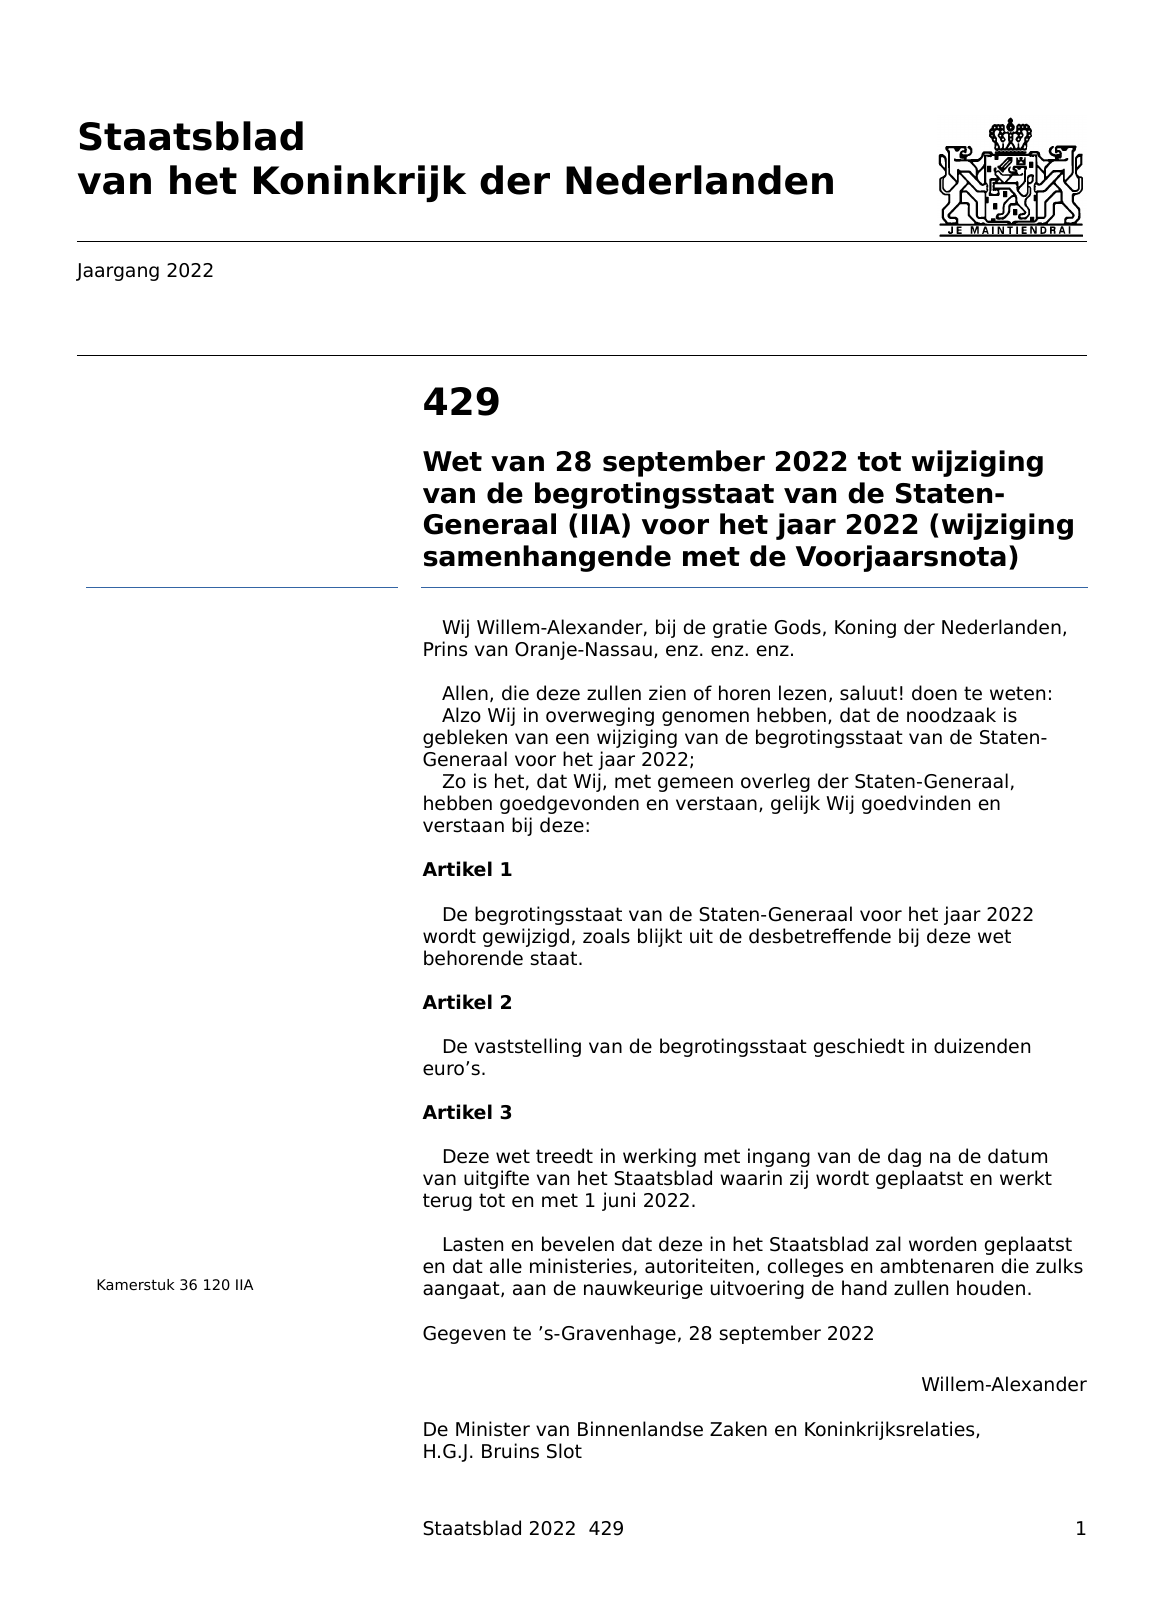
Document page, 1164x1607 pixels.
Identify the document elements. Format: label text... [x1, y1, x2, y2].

text Wet van 28 september 2022 tot wijziging van de begrotingsstaat van de Staten-Generaal (IIA) voor het jaar 2022 (wijziging samenhangende met de Voorjaarsnota) [422, 447, 1087, 573]
text Deze wet treedt in werking met ingang van de dag na de datum van uitgifte van het Staatsblad waarin zij wordt geplaatst en werkt terug tot en met 1 juni 2022. [422, 1146, 1087, 1212]
text De vaststelling van de begrotingsstaat geschiedt in duizenden euro’s. [422, 1036, 1087, 1080]
text Allen, die deze zullen zien of horen lezen, saluut! doen te weten: [422, 683, 1087, 705]
text Alzo Wij in overweging genomen hebben, dat de noodzaak is gebleken van een wijziging van de begrotingsstaat van de Staten-Generaal voor het jaar 2022; [422, 705, 1087, 771]
table_header Staatsblad van het Koninkrijk der Nederlanden [77, 100, 886, 241]
text Kamerstuk 36 120 IIA [77, 1277, 396, 1294]
text Gegeven te ’s-Gravenhage, 28 september 2022 [422, 1322, 1087, 1344]
picture [936, 115, 1087, 240]
table_cell Jaargang 2022 [77, 242, 1087, 355]
text Wij Willem-Alexander, bij de gratie Gods, Koning der Nederlanden, Prins van Oranje-Nassau, enz. enz. enz. [422, 617, 1087, 661]
subtitle 429 [422, 381, 1087, 424]
text De begrotingsstaat van de Staten-Generaal voor het jaar 2022 wordt gewijzigd, zoals blijkt uit de desbetreffende bij deze wet behorende staat. [422, 903, 1087, 969]
subtitle Artikel 3 [422, 1102, 1087, 1124]
subtitle Artikel 2 [422, 992, 1087, 1014]
text Lasten en bevelen dat deze in het Staatsblad zal worden geplaatst en dat alle ministeries, autoriteiten, colleges en ambtenaren die zulks aangaat, aan de nauwkeurige uitvoering de hand zullen houden. [422, 1234, 1087, 1300]
text Zo is het, dat Wij, met gemeen overleg der Staten-Generaal, hebben goedgevonden en verstaan, gelijk Wij goedvinden en verstaan bij deze: [422, 771, 1087, 837]
text Willem-Alexander [422, 1374, 1087, 1396]
table_header [886, 100, 1087, 241]
text De Minister van Binnenlandse Zaken en Koninkrijksrelaties, H.G.J. Bruins Slot [422, 1418, 1087, 1462]
subtitle Artikel 1 [422, 859, 1087, 881]
